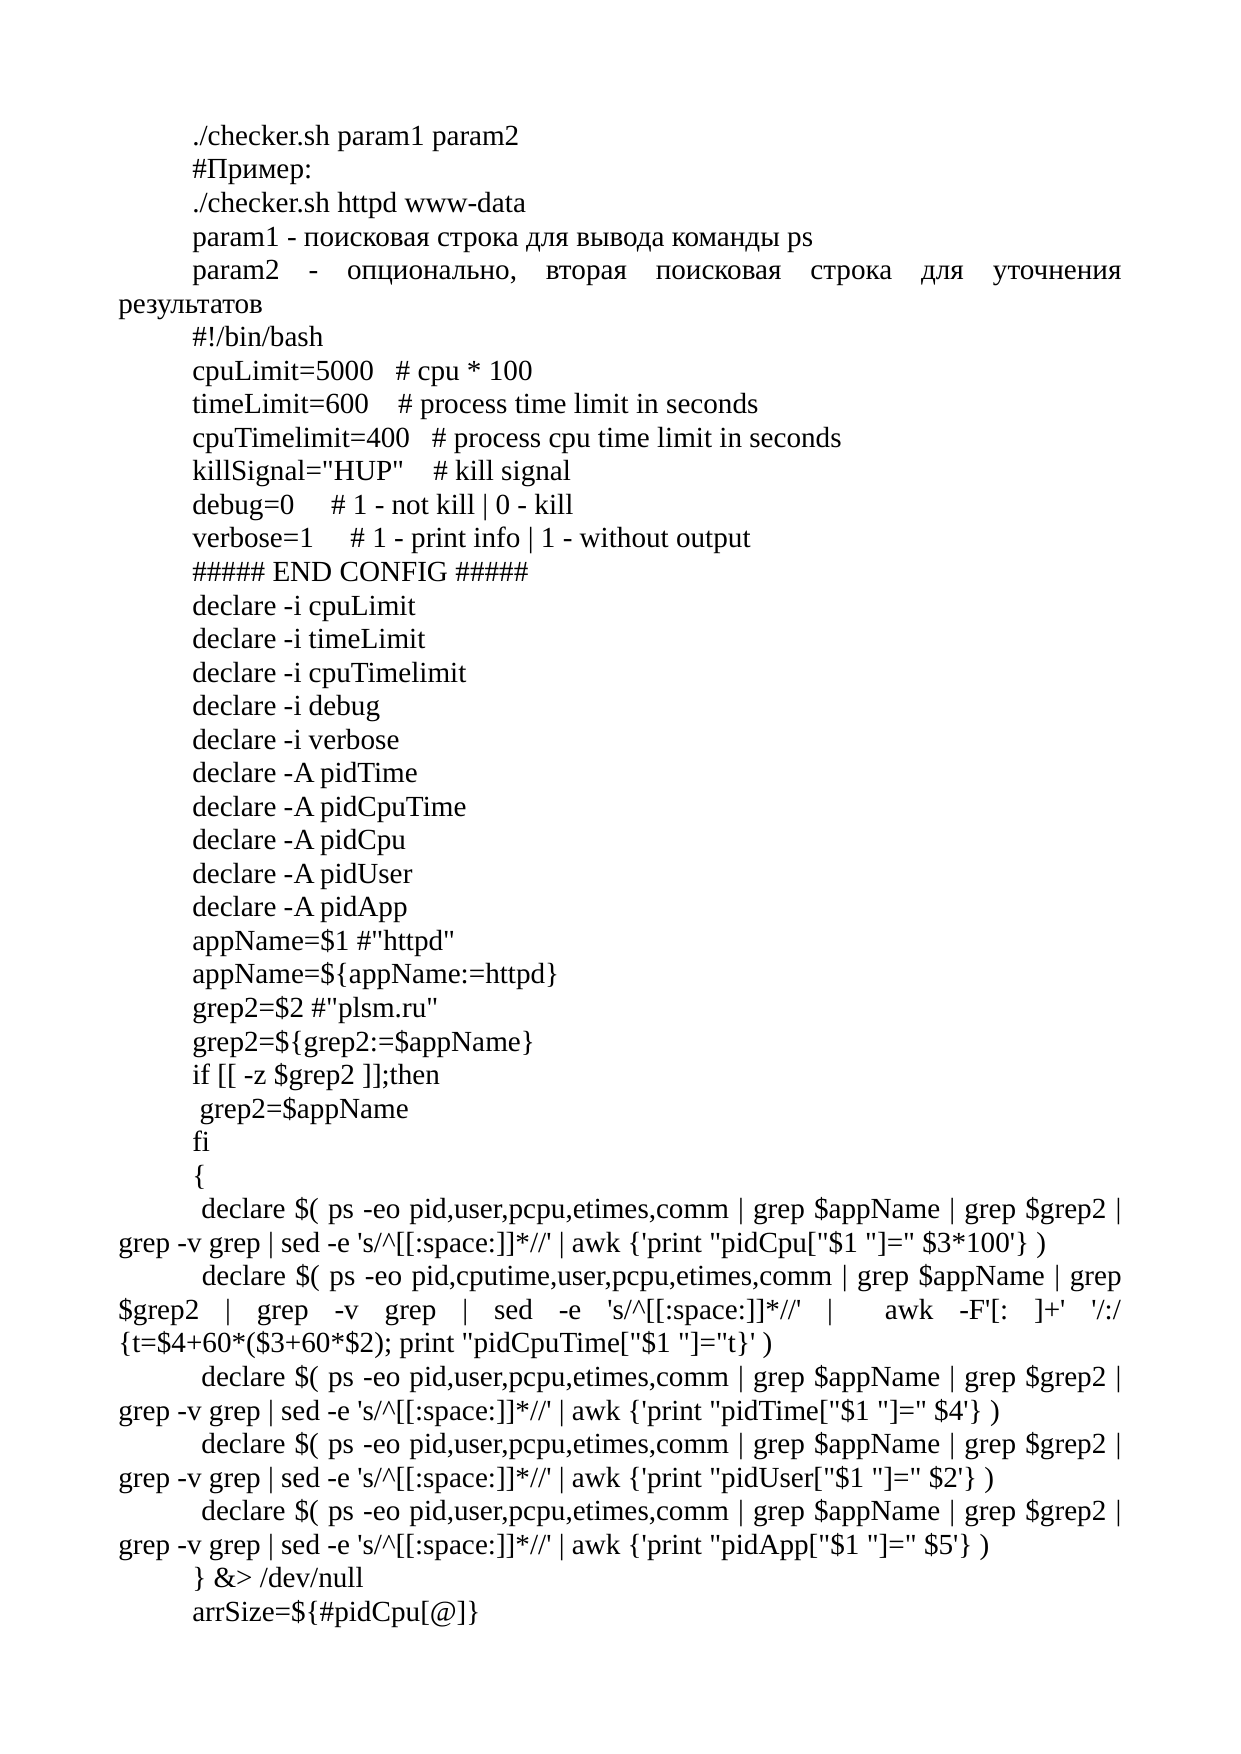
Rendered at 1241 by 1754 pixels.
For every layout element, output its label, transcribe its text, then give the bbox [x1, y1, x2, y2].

text grep2=${grep2:=$appName} [118, 1024, 1122, 1057]
text #Пример: [118, 152, 1122, 185]
text ./checker.sh httpd www-data [118, 185, 1122, 219]
text declare -A pidTime [118, 755, 1122, 789]
text timeLimit=600 # process time limit in seconds [118, 386, 1122, 420]
text debug=0 # 1 - not kill | 0 - kill [118, 487, 1122, 521]
text appName=${appName:=httpd} [118, 957, 1122, 990]
text declare -A pidUser [118, 856, 1122, 889]
text declare -A pidCpuTime [118, 789, 1122, 822]
text grep2=$appName [118, 1091, 1122, 1124]
text ##### END CONFIG ##### [118, 554, 1122, 588]
text declare -i cpuLimit [118, 588, 1122, 621]
text declare $( ps -eo pid,user,pcpu,etimes,comm | grep $appName | grep $grep2 | grep -v grep | sed -e 's/^[[:space:]]*//' | awk {'print "pidApp["$1 "]=" $5'} ) [118, 1493, 1122, 1560]
text declare -A pidApp [118, 889, 1122, 923]
text declare $( ps -eo pid,user,pcpu,etimes,comm | grep $appName | grep $grep2 | grep -v grep | sed -e 's/^[[:space:]]*//' | awk {'print "pidTime["$1 "]=" $4'} ) [118, 1359, 1122, 1426]
text arrSize=${#pidCpu[@]} [118, 1594, 1122, 1627]
text #!/bin/bash [118, 319, 1122, 353]
text verbose=1 # 1 - print info | 1 - without output [118, 521, 1122, 554]
text declare $( ps -eo pid,user,pcpu,etimes,comm | grep $appName | grep $grep2 | grep -v grep | sed -e 's/^[[:space:]]*//' | awk {'print "pidCpu["$1 "]=" $3*100'} ) [118, 1191, 1122, 1258]
text declare -i debug [118, 688, 1122, 722]
text param2 - опционально, вторая поисковая строка для уточнения результатов [118, 252, 1122, 319]
text fi [118, 1124, 1122, 1158]
text appName=$1 #"httpd" [118, 923, 1122, 957]
text { [118, 1158, 1122, 1191]
text cpuTimelimit=400 # process cpu time limit in seconds [118, 420, 1122, 453]
text ./checker.sh param1 param2 [118, 118, 1122, 152]
text declare -i cpuTimelimit [118, 655, 1122, 688]
text declare $( ps -eo pid,cputime,user,pcpu,etimes,comm | grep $appName | grep $grep2 | grep -v grep | sed -e 's/^[[:space:]]*//' | awk -F'[: ]+' '/:/ {t=$4+60*($3+60*$2); print "pidCpuTime["$1 "]="t}' ) [118, 1258, 1122, 1359]
text cpuLimit=5000 # cpu * 100 [118, 353, 1122, 386]
text param1 - поисковая строка для вывода команды ps [118, 219, 1122, 252]
text if [[ -z $grep2 ]];then [118, 1057, 1122, 1091]
text declare -i verbose [118, 722, 1122, 755]
text declare -A pidCpu [118, 822, 1122, 856]
text } &> /dev/null [118, 1560, 1122, 1594]
text declare -i timeLimit [118, 621, 1122, 655]
text killSignal="HUP" # kill signal [118, 453, 1122, 487]
text declare $( ps -eo pid,user,pcpu,etimes,comm | grep $appName | grep $grep2 | grep -v grep | sed -e 's/^[[:space:]]*//' | awk {'print "pidUser["$1 "]=" $2'} ) [118, 1426, 1122, 1493]
text grep2=$2 #"plsm.ru" [118, 990, 1122, 1024]
